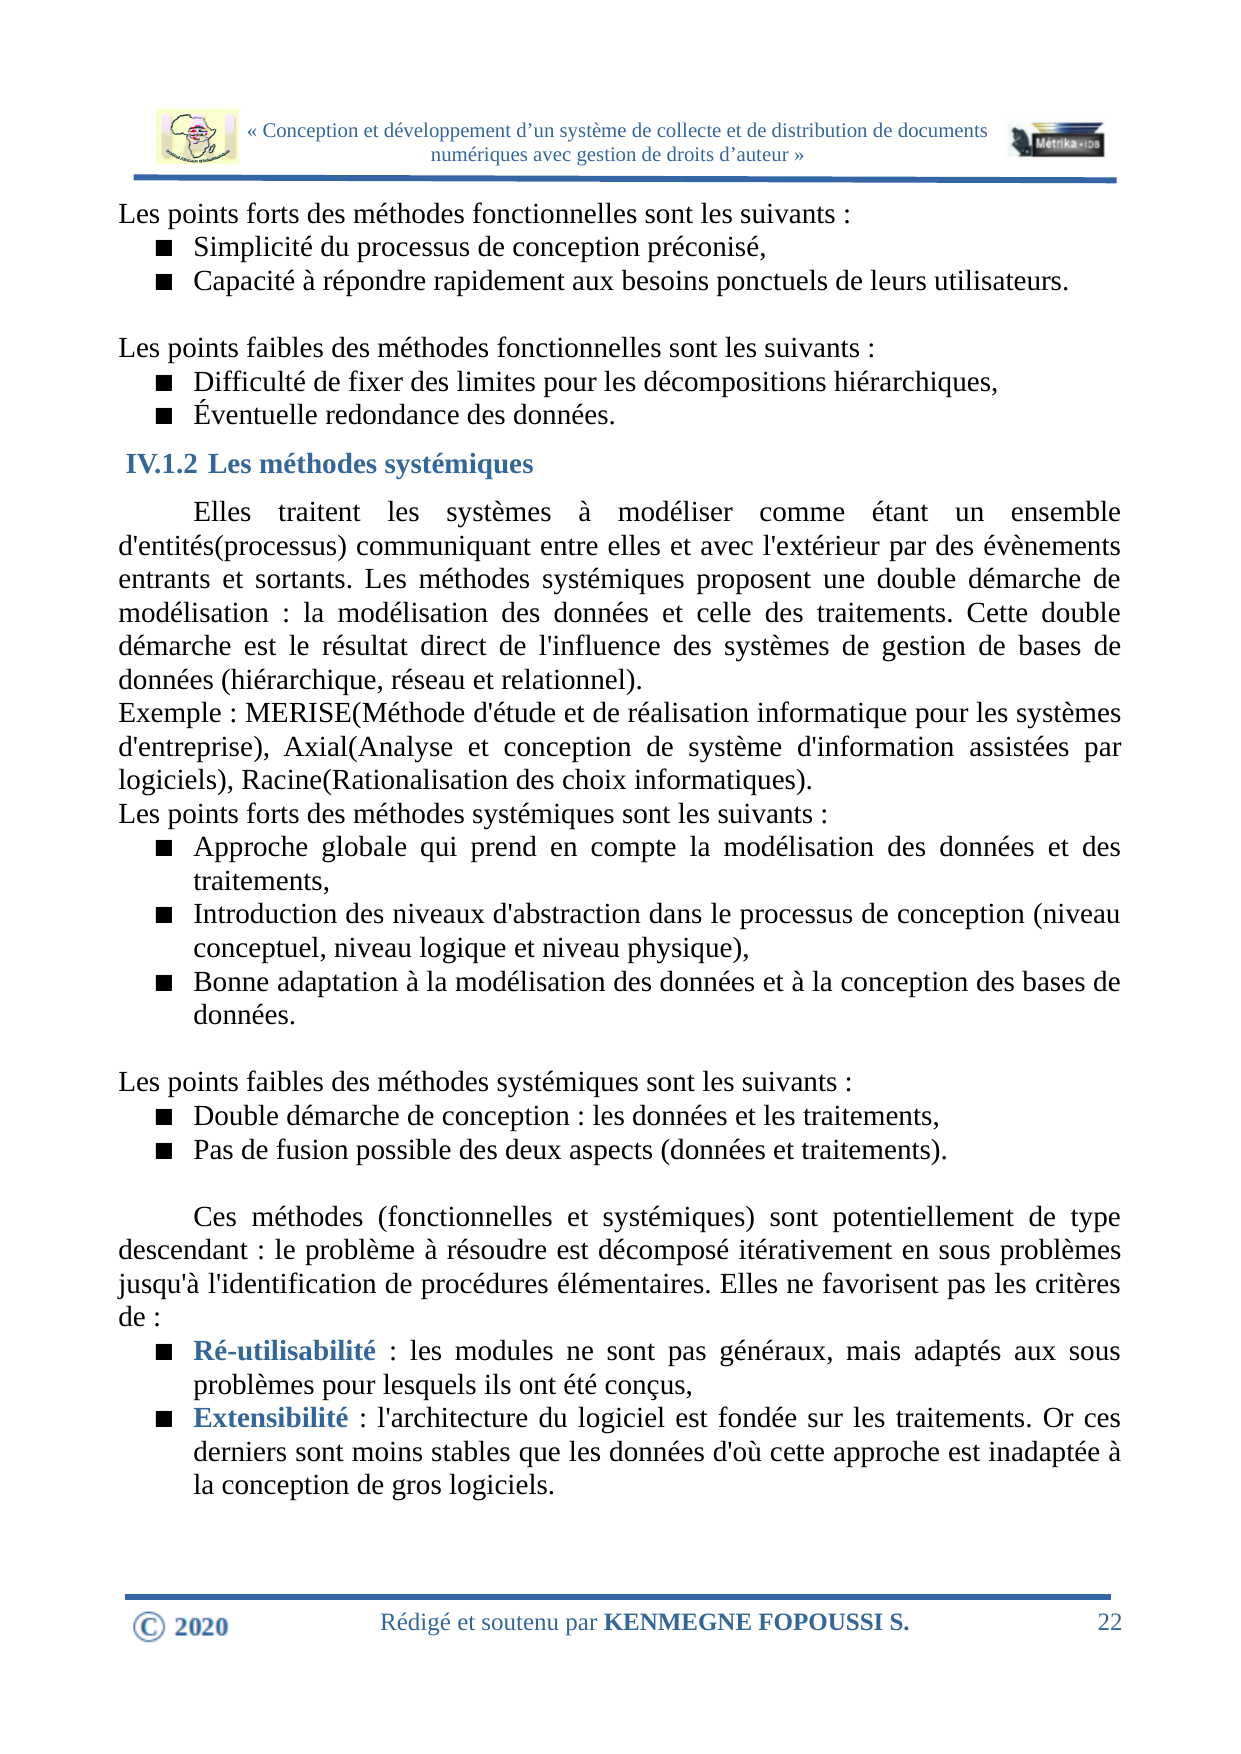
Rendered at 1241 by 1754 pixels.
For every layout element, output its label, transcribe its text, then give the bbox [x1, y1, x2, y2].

list Approche globale qui prend en compte la modélisation des données et des traitements, [156, 829, 1122, 897]
list Pas de fusion possible des deux aspects (données et traitements). [156, 1132, 1122, 1165]
text Elles traitent les systèmes à modéliser comme étant un ensemble d'entités(processus) communiquant entre elles et avec l'extérieur par des évènements entrants et sortants. Les méthodes systémiques proposent une double démarche de modélisation : la modélisation des données et celle des traitements. Cette double démarche est le résultat direct de l'influence des systèmes de gestion de bases de données (hiérarchique, réseau et relationnel). [118, 494, 1122, 695]
list Difficulté de fixer des limites pour les décompositions hiérarchiques, [156, 364, 1122, 397]
text Exemple : MERISE(Méthode d'étude et de réalisation informatique pour les systèmes d'entreprise), Axial(Analyse et conception de système d'information assistées par logiciels), Racine(Rationalisation des choix informatiques). [118, 695, 1122, 796]
subtitle Les méthodes systémiques [118, 446, 1122, 479]
picture [1003, 116, 1109, 160]
list Capacité à répondre rapidement aux besoins ponctuels de leurs utilisateurs. [156, 263, 1122, 297]
text Les points forts des méthodes fonctionnelles sont les suivants : [118, 196, 1122, 229]
text Les points faibles des méthodes fonctionnelles sont les suivants : [118, 330, 1122, 364]
picture [154, 107, 241, 166]
list Simplicité du processus de conception préconisé, [156, 229, 1122, 263]
text Les points forts des méthodes systémiques sont les suivants : [118, 796, 1122, 829]
list Introduction des niveaux d'abstraction dans le processus de conception (niveau conceptuel, niveau logique et niveau physique), [156, 897, 1122, 964]
text Ces méthodes (fonctionnelles et systémiques) sont potentiellement de type descendant : le problème à résoudre est décomposé itérativement en sous problèmes jusqu'à l'identification de procédures élémentaires. Elles ne favorisent pas les critères de : [118, 1199, 1122, 1333]
list Ré-utilisabilité : les modules ne sont pas généraux, mais adaptés aux sous problèmes pour lesquels ils ont été conçus, [156, 1333, 1122, 1400]
list Double démarche de conception : les données et les traitements, [156, 1098, 1122, 1132]
list Éventuelle redondance des données. [156, 397, 1122, 431]
text Les points faibles des méthodes systémiques sont les suivants : [118, 1064, 1122, 1098]
list Extensibilité : l'architecture du logiciel est fondée sur les traitements. Or ces derniers sont moins stables que les données d'où cette approche est inadaptée à la conception de gros logiciels. [156, 1400, 1122, 1501]
picture [126, 1604, 231, 1647]
list Bonne adaptation à la modélisation des données et à la conception des bases de données. [156, 964, 1122, 1031]
